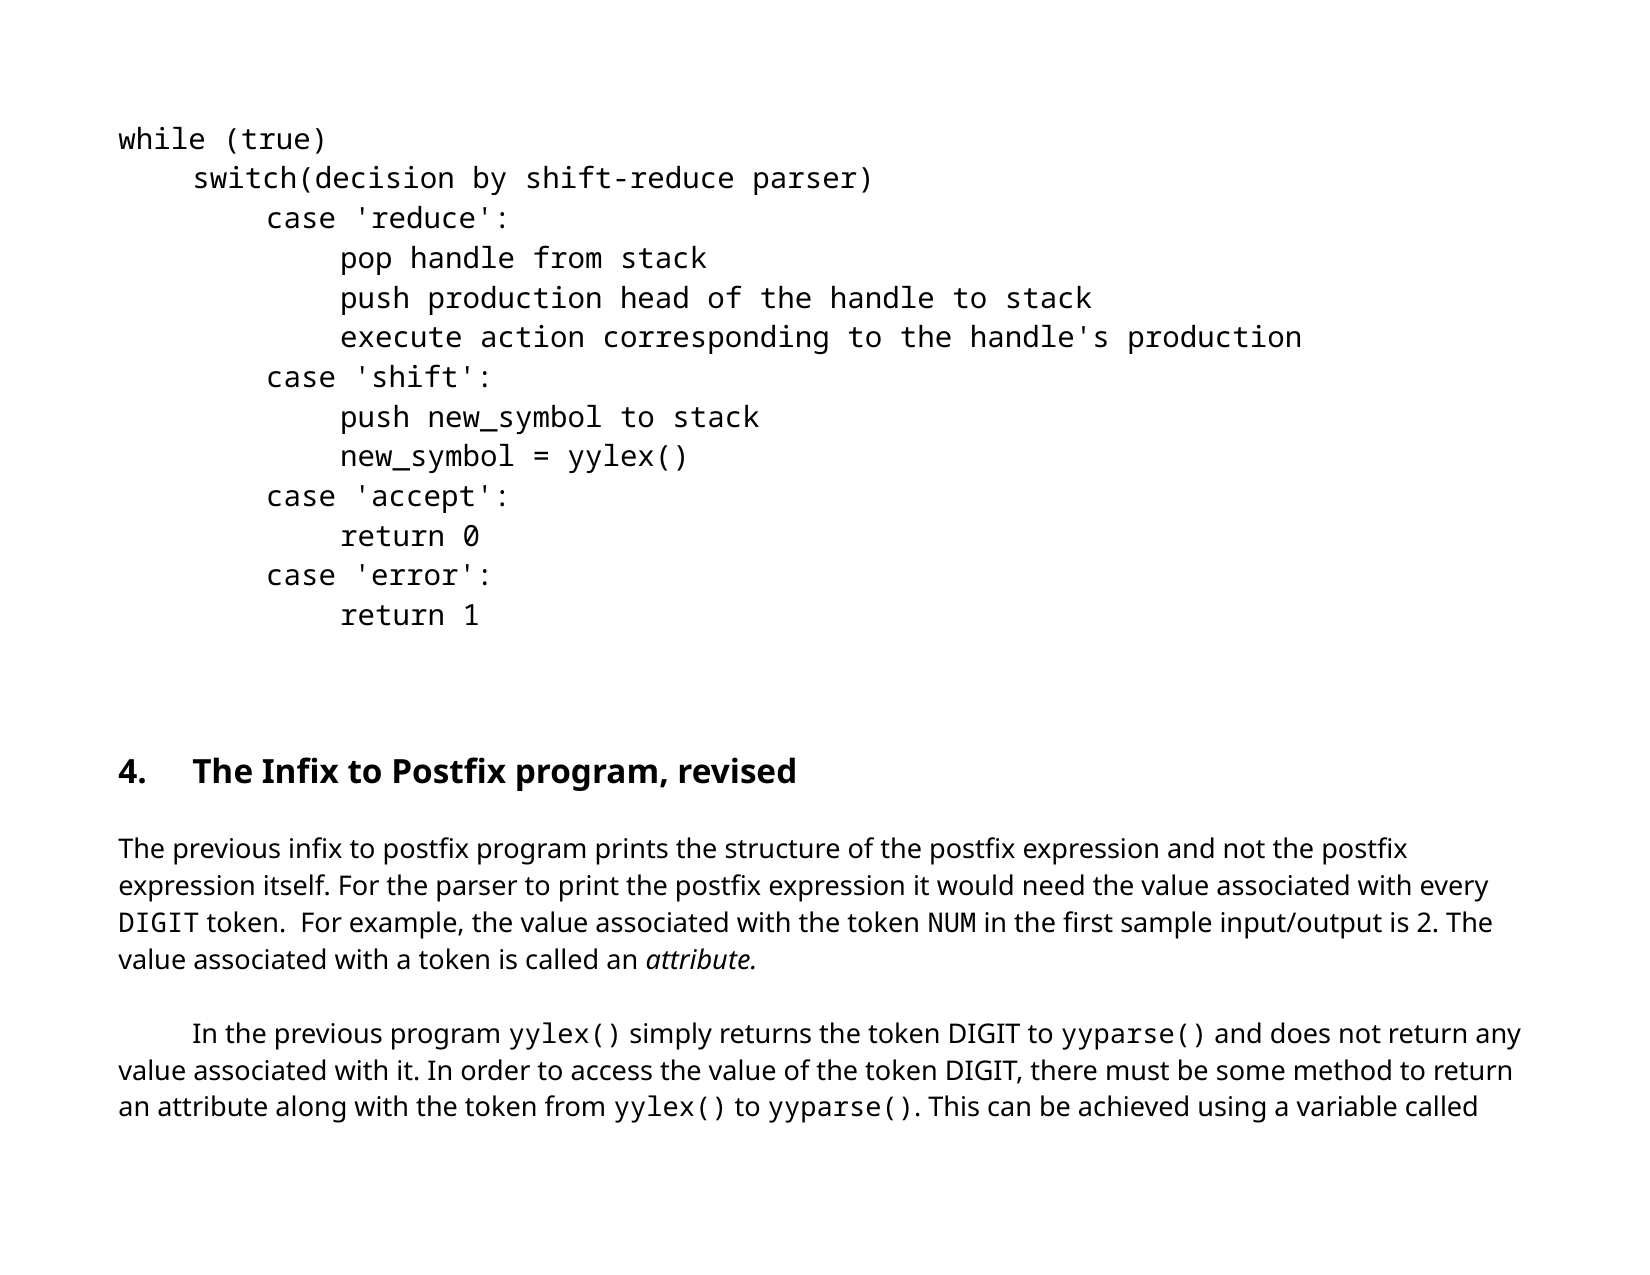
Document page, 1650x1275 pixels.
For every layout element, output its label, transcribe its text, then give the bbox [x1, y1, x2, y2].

text 4. The Infix to Postfix program, revised [118, 747, 1532, 793]
text case 'error': [118, 555, 1532, 594]
text case 'reduce': [118, 197, 1532, 237]
text return 1 [118, 594, 1532, 634]
text pop handle from stack [118, 237, 1532, 277]
text return 0 [118, 515, 1532, 555]
text new_symbol = yylex() [118, 436, 1532, 475]
text In the previous program yylex() simply returns the token DIGIT to yyparse() and does not return any value associated with it. In order to access the value of the token DIGIT, there must be some method to return an attribute along with the token from yylex() to yyparse(). This can be achieved using a variable called [118, 1014, 1532, 1125]
text push production head of the handle to stack [118, 277, 1532, 317]
text while (true) [118, 118, 1532, 158]
text case 'accept': [118, 475, 1532, 515]
text push new_symbol to stack [118, 396, 1532, 436]
text case 'shift': [118, 356, 1532, 396]
text execute action corresponding to the handle's production [118, 317, 1532, 356]
text switch(decision by shift-reduce parser) [118, 158, 1532, 197]
text The previous infix to postfix program prints the structure of the postfix expression and not the postfix expression itself. For the parser to print the postfix expression it would need the value associated with every DIGIT token. For example, the value associated with the token NUM in the first sample input/output is 2. The value associated with a token is called an attribute. [118, 830, 1532, 977]
